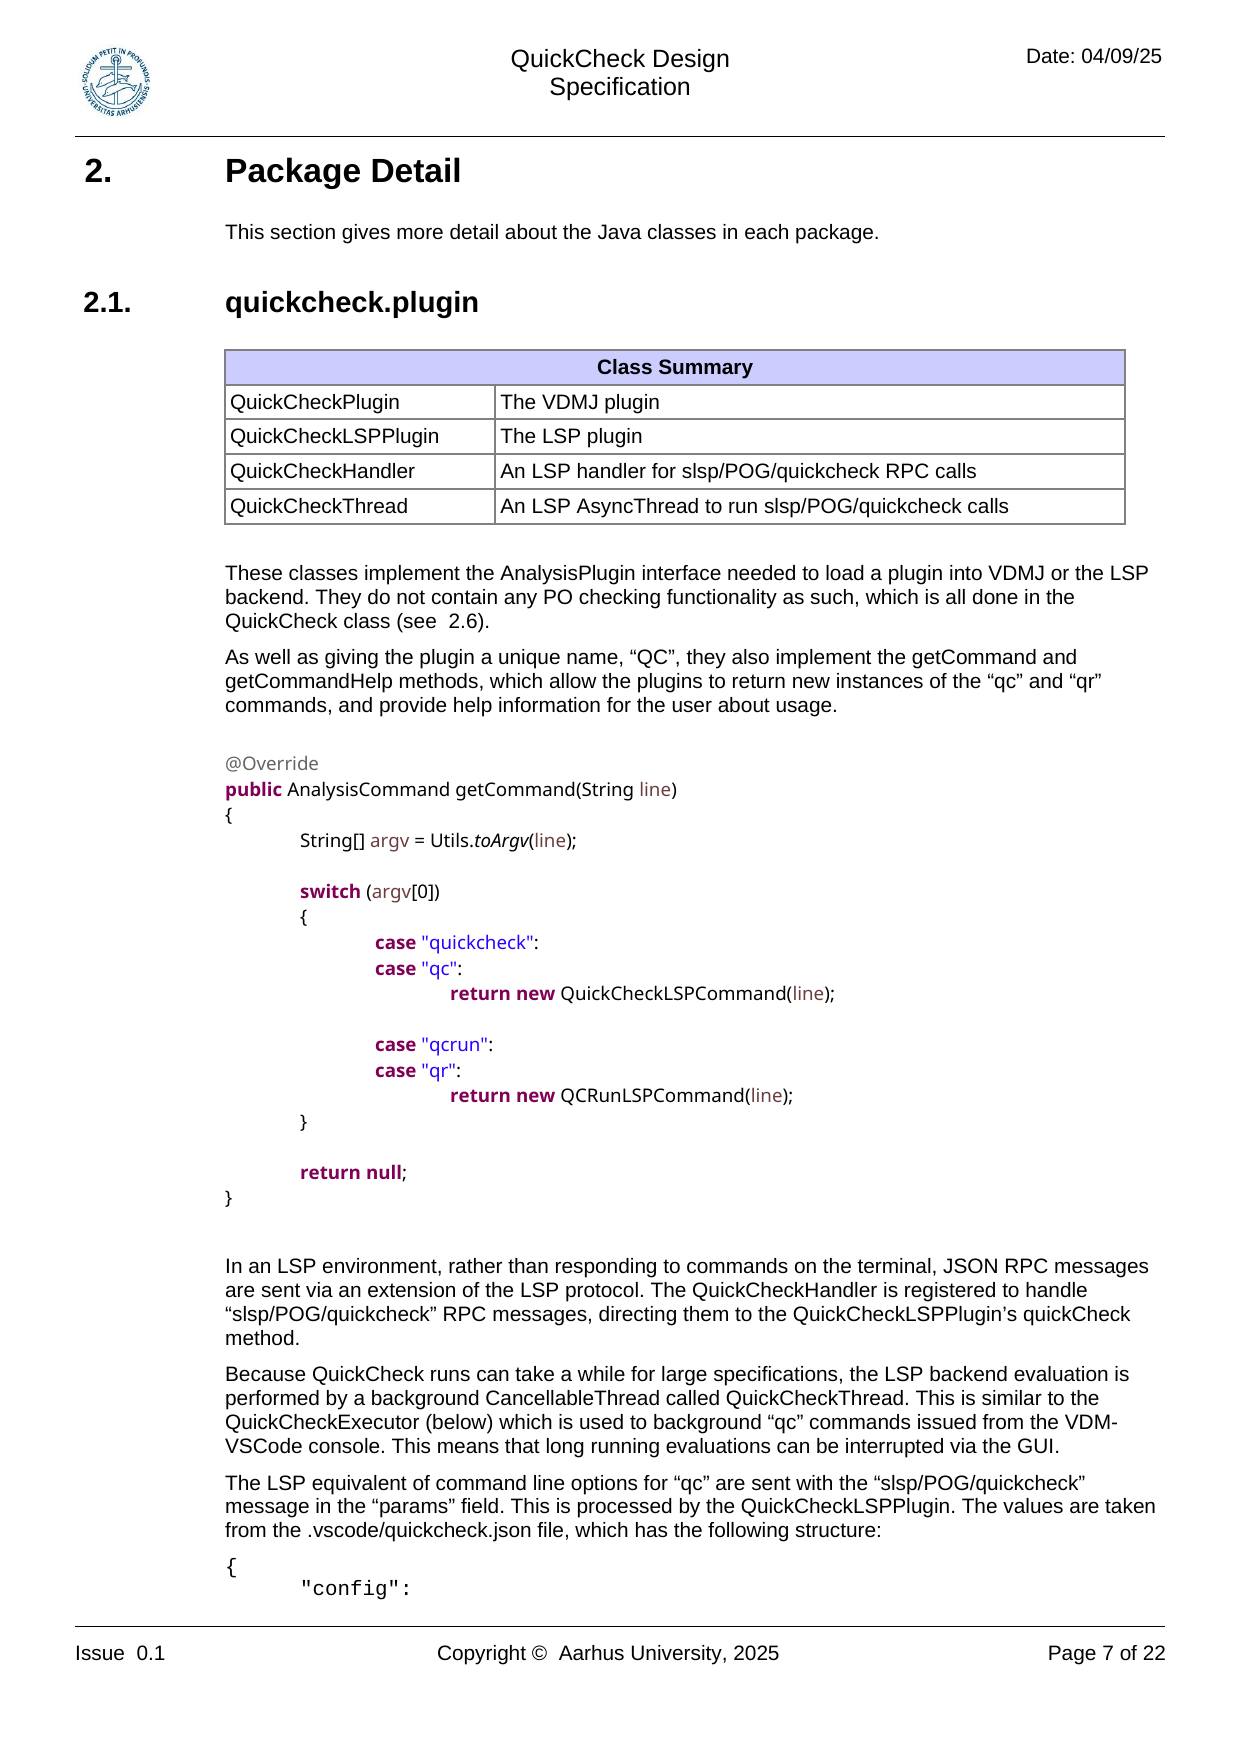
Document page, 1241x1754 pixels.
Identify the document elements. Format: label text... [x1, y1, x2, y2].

text { [225, 1555, 1165, 1578]
text } [223, 1184, 1165, 1210]
text Because QuickCheck runs can take a while for large specifications, the LSP backend evaluation is performed by a background CancellableThread called QuickCheckThread. This is similar to the QuickCheckExecutor (below) which is used to background “qc” commands issued from the VDM-VSCode console. This means that long running evaluations can be interrupted via the GUI. [225, 1362, 1165, 1458]
text return new QuickCheckLSPCommand(line); [223, 980, 1165, 1006]
table_header Class Summary [226, 351, 1124, 384]
text String[] argv = Utils.toArgv(line); [223, 827, 1165, 853]
text case "qc": [223, 955, 1165, 980]
text @Override [223, 751, 1165, 776]
table_cell QuickCheckThread [226, 490, 494, 522]
text public AnalysisCommand getCommand(String line) [223, 776, 1165, 802]
table_cell The VDMJ plugin [496, 386, 1124, 418]
text { [223, 904, 1165, 929]
picture [78, 44, 153, 120]
text { [223, 802, 1165, 827]
subtitle quickcheck.plugin [75, 286, 1165, 319]
text The LSP equivalent of command line options for “qc” are sent with the “slsp/POG/quickcheck” message in the “params” field. This is processed by the QuickCheckLSPPlugin. The values are taken from the .vscode/quickcheck.json file, which has the following structure: [225, 1471, 1165, 1543]
text case "quickcheck": [223, 929, 1165, 955]
text case "qcrun": [223, 1031, 1165, 1057]
table_cell QuickCheckLSPPlugin [226, 420, 494, 453]
text switch (argv[0]) [223, 878, 1165, 904]
text } [223, 1108, 1165, 1133]
table_cell QuickCheckPlugin [226, 386, 494, 418]
text case "qr": [223, 1057, 1165, 1082]
text return null; [223, 1159, 1165, 1184]
table_cell An LSP AsyncThread to run slsp/POG/quickcheck calls [496, 490, 1124, 522]
text return new QCRunLSPCommand(line); [223, 1082, 1165, 1108]
text In an LSP environment, rather than responding to commands on the terminal, JSON RPC messages are sent via an extension of the LSP protocol. The QuickCheckHandler is registered to handle “slsp/POG/quickcheck” RPC messages, directing them to the QuickCheckLSPPlugin’s quickCheck method. [225, 1254, 1165, 1350]
text As well as giving the plugin a unique name, “QC”, they also implement the getCommand and getCommandHelp methods, which allow the plugins to return new instances of the “qc” and “qr” commands, and provide help information for the user about usage. [225, 645, 1165, 717]
table_cell The LSP plugin [496, 420, 1124, 453]
text This section gives more detail about the Java classes in each package. [225, 220, 1165, 244]
text These classes implement the AnalysisPlugin interface needed to load a plugin into VDMJ or the LSP backend. They do not contain any PO checking functionality as such, which is all done in the QuickCheck class (see 2.6). [225, 561, 1165, 633]
table_cell QuickCheckHandler [226, 455, 494, 488]
text "config": [225, 1578, 1165, 1600]
subtitle Package Detail [75, 152, 1165, 190]
table_cell An LSP handler for slsp/POG/quickcheck RPC calls [496, 455, 1124, 488]
